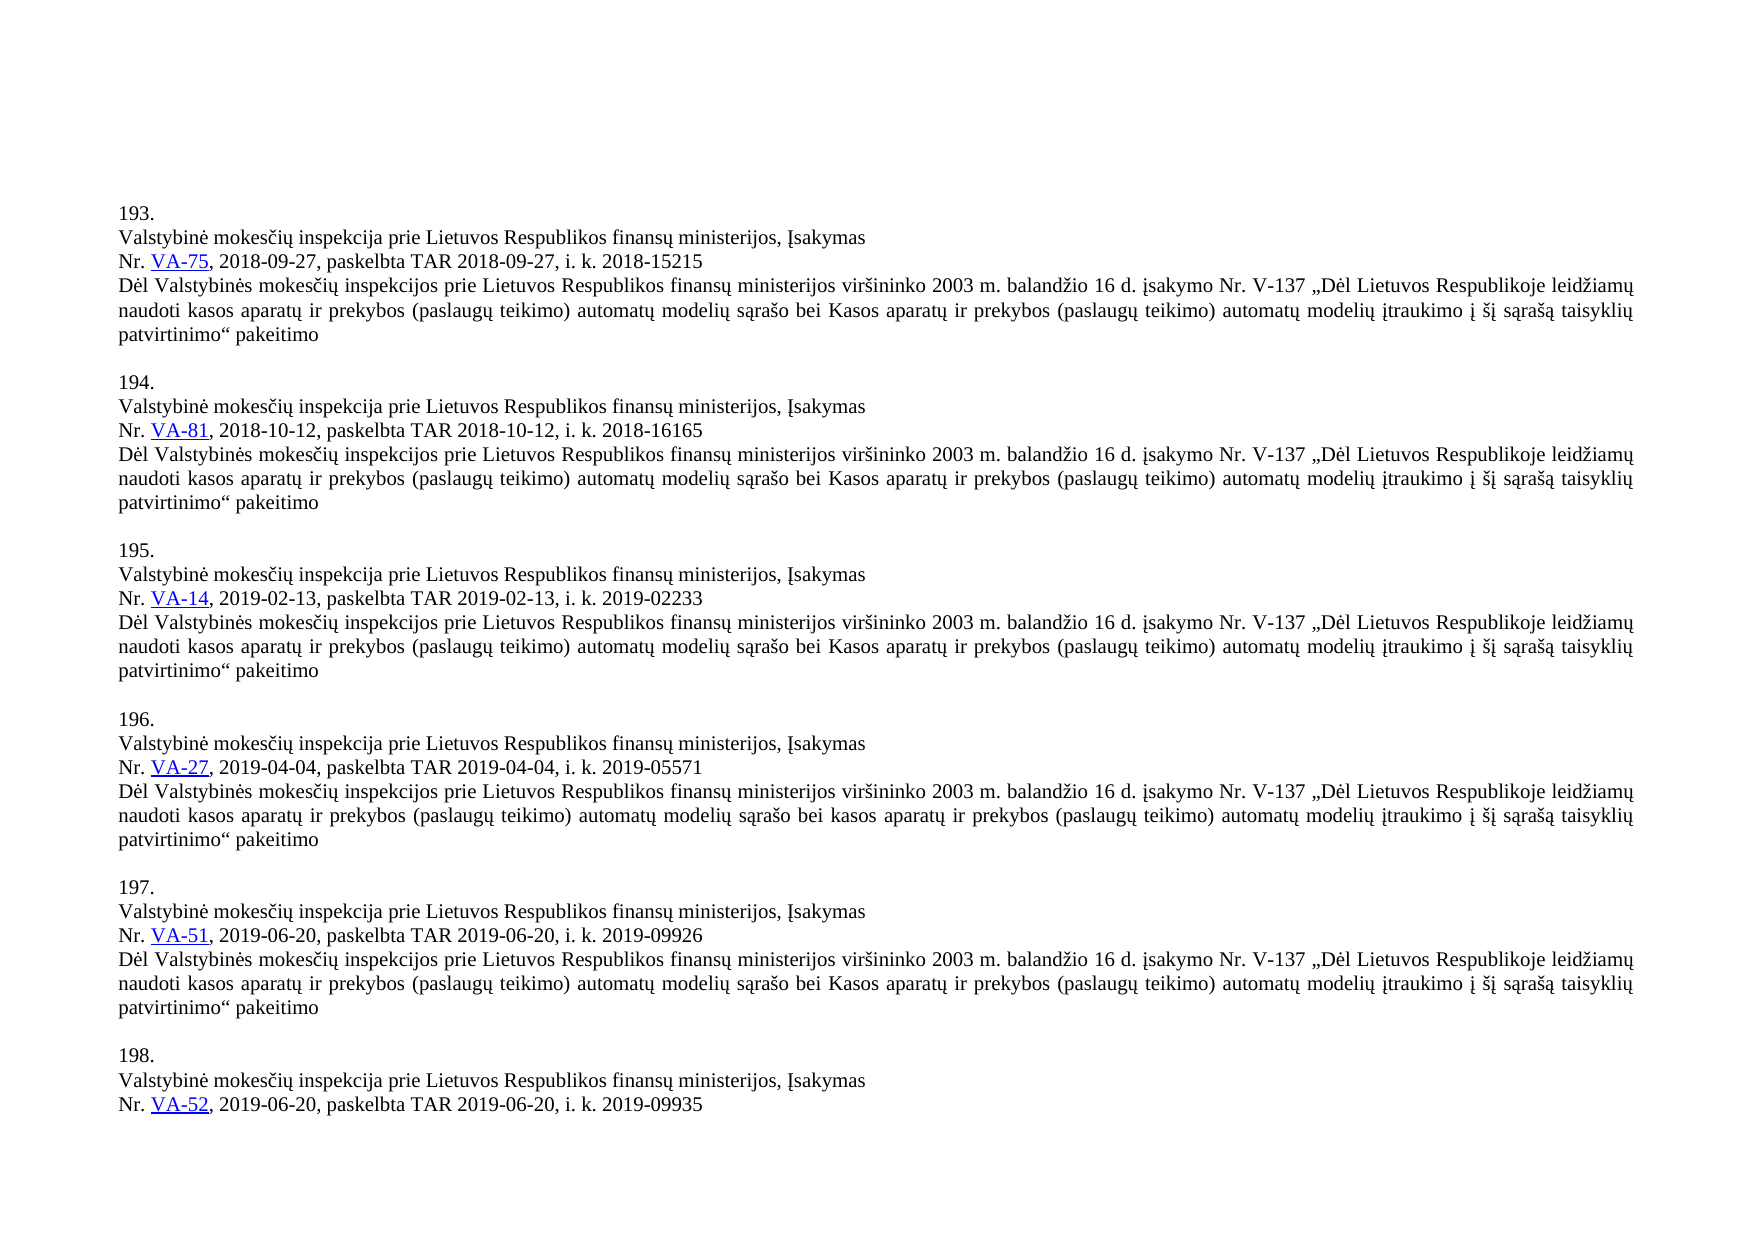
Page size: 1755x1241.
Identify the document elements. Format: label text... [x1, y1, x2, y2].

text Valstybinė mokesčių inspekcija prie Lietuvos Respublikos finansų ministerijos, Įsakymas [118, 731, 1636, 755]
text 194. [118, 370, 1636, 394]
text Nr. VA-14, 2019-02-13, paskelbta TAR 2019-02-13, i. k. 2019-02233 [118, 586, 1636, 610]
text Nr. VA-75, 2018-09-27, paskelbta TAR 2018-09-27, i. k. 2018-15215 [118, 249, 1636, 273]
text Nr. VA-81, 2018-10-12, paskelbta TAR 2018-10-12, i. k. 2018-16165 [118, 418, 1636, 442]
text Dėl Valstybinės mokesčių inspekcijos prie Lietuvos Respublikos finansų ministerijos viršininko 2003 m. balandžio 16 d. įsakymo Nr. V-137 „Dėl Lietuvos Respublikoje leidžiamų naudoti kasos aparatų ir prekybos (paslaugų teikimo) automatų modelių sąrašo bei Kasos aparatų ir prekybos (paslaugų teikimo) automatų modelių įtraukimo į šį sąrašą taisyklių patvirtinimo“ pakeitimo [118, 273, 1636, 346]
text 195. [118, 538, 1636, 562]
text Dėl Valstybinės mokesčių inspekcijos prie Lietuvos Respublikos finansų ministerijos viršininko 2003 m. balandžio 16 d. įsakymo Nr. V-137 „Dėl Lietuvos Respublikoje leidžiamų naudoti kasos aparatų ir prekybos (paslaugų teikimo) automatų modelių sąrašo bei Kasos aparatų ir prekybos (paslaugų teikimo) automatų modelių įtraukimo į šį sąrašą taisyklių patvirtinimo“ pakeitimo [118, 947, 1636, 1019]
text 196. [118, 707, 1636, 731]
text 197. [118, 875, 1636, 899]
text Dėl Valstybinės mokesčių inspekcijos prie Lietuvos Respublikos finansų ministerijos viršininko 2003 m. balandžio 16 d. įsakymo Nr. V-137 „Dėl Lietuvos Respublikoje leidžiamų naudoti kasos aparatų ir prekybos (paslaugų teikimo) automatų modelių sąrašo bei kasos aparatų ir prekybos (paslaugų teikimo) automatų modelių įtraukimo į šį sąrašą taisyklių patvirtinimo“ pakeitimo [118, 779, 1636, 851]
text Nr. VA-51, 2019-06-20, paskelbta TAR 2019-06-20, i. k. 2019-09926 [118, 923, 1636, 947]
text Valstybinė mokesčių inspekcija prie Lietuvos Respublikos finansų ministerijos, Įsakymas [118, 899, 1636, 923]
text 193. [118, 201, 1636, 225]
text Valstybinė mokesčių inspekcija prie Lietuvos Respublikos finansų ministerijos, Įsakymas [118, 394, 1636, 418]
text Valstybinė mokesčių inspekcija prie Lietuvos Respublikos finansų ministerijos, Įsakymas [118, 562, 1636, 586]
text Nr. VA-27, 2019-04-04, paskelbta TAR 2019-04-04, i. k. 2019-05571 [118, 755, 1636, 779]
text Dėl Valstybinės mokesčių inspekcijos prie Lietuvos Respublikos finansų ministerijos viršininko 2003 m. balandžio 16 d. įsakymo Nr. V-137 „Dėl Lietuvos Respublikoje leidžiamų naudoti kasos aparatų ir prekybos (paslaugų teikimo) automatų modelių sąrašo bei Kasos aparatų ir prekybos (paslaugų teikimo) automatų modelių įtraukimo į šį sąrašą taisyklių patvirtinimo“ pakeitimo [118, 442, 1636, 514]
text Valstybinė mokesčių inspekcija prie Lietuvos Respublikos finansų ministerijos, Įsakymas [118, 1067, 1636, 1092]
text Nr. VA-52, 2019-06-20, paskelbta TAR 2019-06-20, i. k. 2019-09935 [118, 1092, 1636, 1116]
text 198. [118, 1043, 1636, 1067]
text Valstybinė mokesčių inspekcija prie Lietuvos Respublikos finansų ministerijos, Įsakymas [118, 225, 1636, 249]
text Dėl Valstybinės mokesčių inspekcijos prie Lietuvos Respublikos finansų ministerijos viršininko 2003 m. balandžio 16 d. įsakymo Nr. V-137 „Dėl Lietuvos Respublikoje leidžiamų naudoti kasos aparatų ir prekybos (paslaugų teikimo) automatų modelių sąrašo bei Kasos aparatų ir prekybos (paslaugų teikimo) automatų modelių įtraukimo į šį sąrašą taisyklių patvirtinimo“ pakeitimo [118, 610, 1636, 682]
